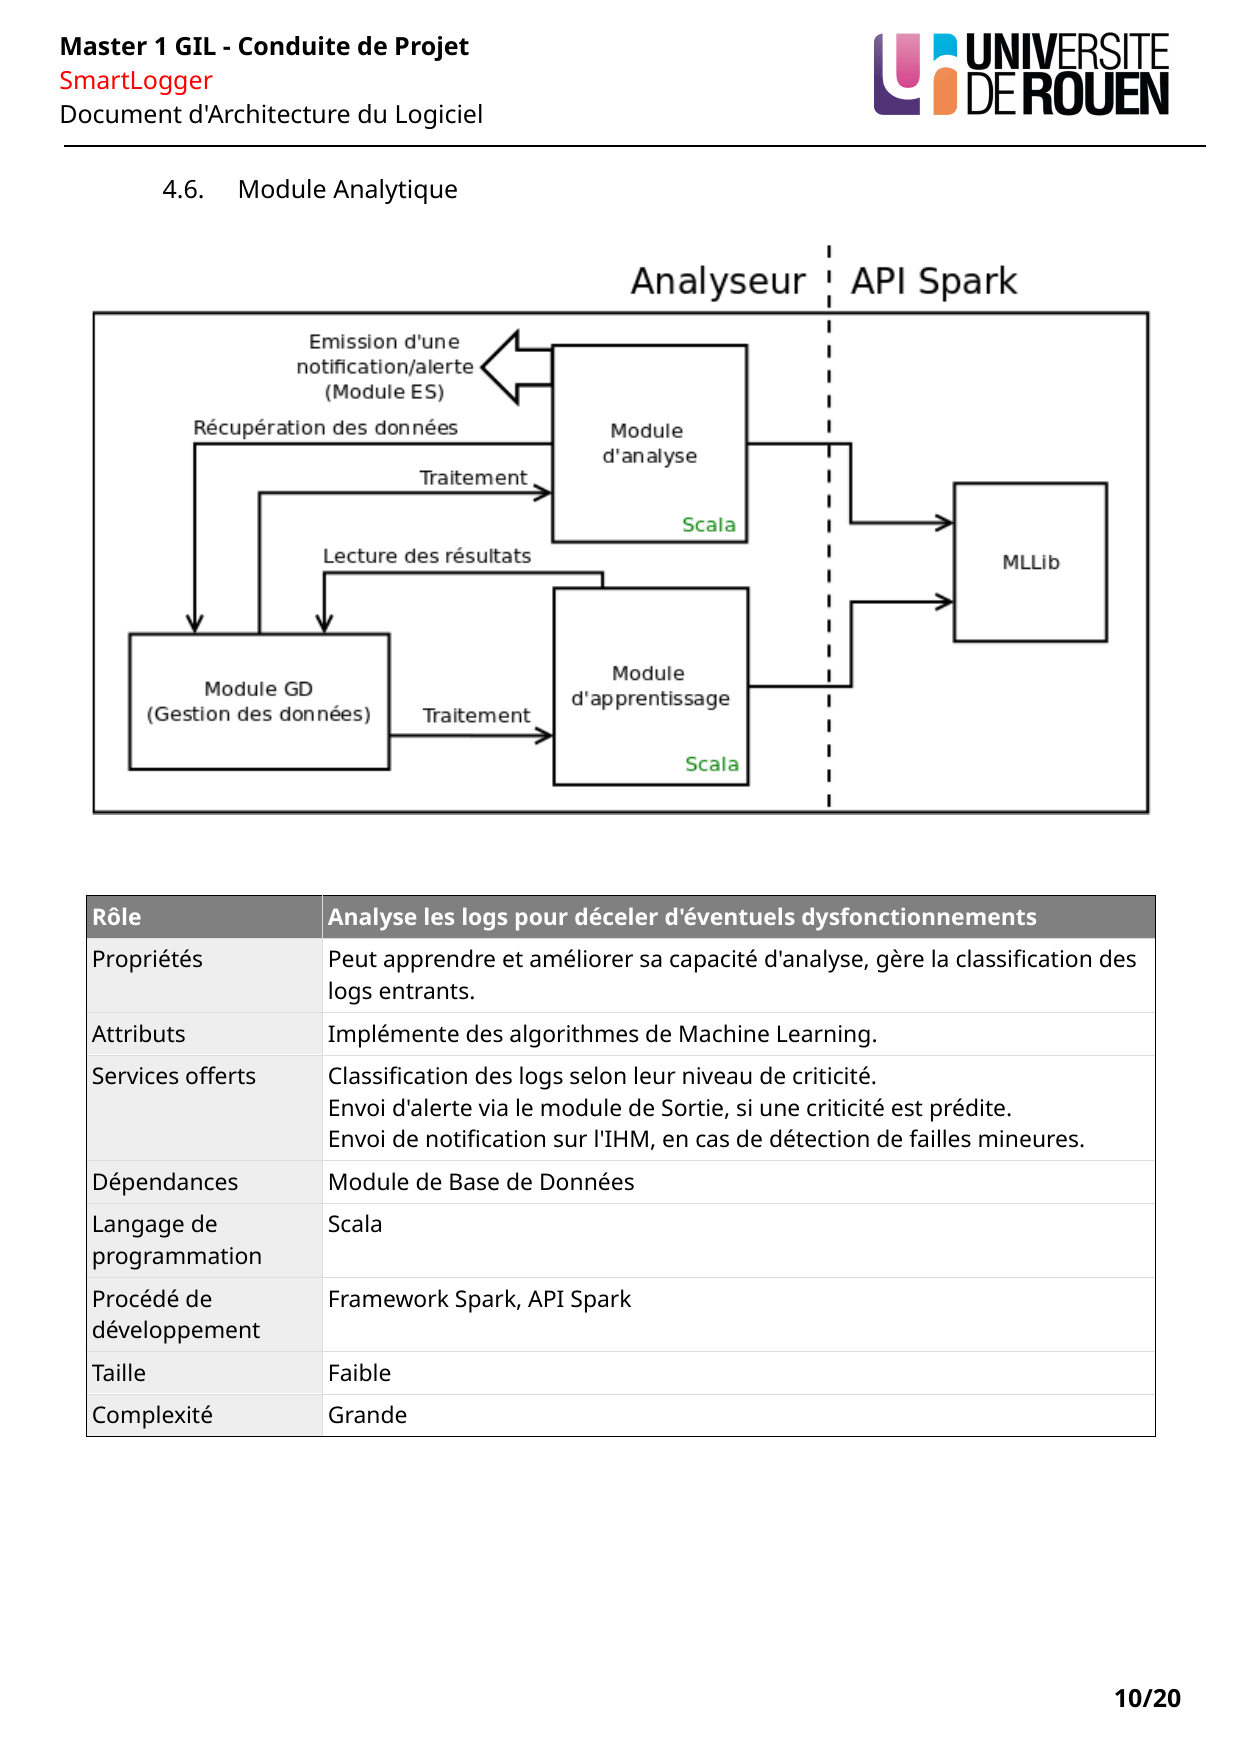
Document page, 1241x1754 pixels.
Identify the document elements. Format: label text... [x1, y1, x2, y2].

table_cell Complexité [87, 1395, 322, 1436]
table_cell Scala [323, 1204, 1155, 1277]
table_header Rôle [87, 896, 322, 938]
picture [92, 244, 1151, 815]
picture [872, 32, 1170, 118]
table_cell Taille [87, 1352, 322, 1393]
table_cell Framework Spark, API Spark [323, 1278, 1155, 1351]
table_cell Procédé de développement [87, 1278, 322, 1351]
table_cell Peut apprendre et améliorer sa capacité d'analyse, gère la classification des logs entrants. [323, 939, 1155, 1012]
table_cell Langage de programmation [87, 1204, 322, 1277]
table_cell Classification des logs selon leur niveau de criticité. Envoi d'alerte via le module de Sortie, si une criticité est prédite. Envoi de notification sur l'IHM, en cas de détection de failles mineures. [323, 1056, 1155, 1160]
table_cell Grande [323, 1395, 1155, 1436]
table_cell Implémente des algorithmes de Machine Learning. [323, 1013, 1155, 1054]
table_cell Propriétés [87, 939, 322, 1012]
table_cell Module de Base de Données [323, 1161, 1155, 1203]
table_header Analyse les logs pour déceler d'éventuels dysfonctionnements [323, 896, 1155, 938]
table_cell Dépendances [87, 1161, 322, 1203]
table_cell Services offerts [87, 1056, 322, 1160]
table_cell Faible [323, 1352, 1155, 1393]
subtitle Module Analytique [162, 172, 1181, 206]
table_cell Attributs [87, 1013, 322, 1054]
